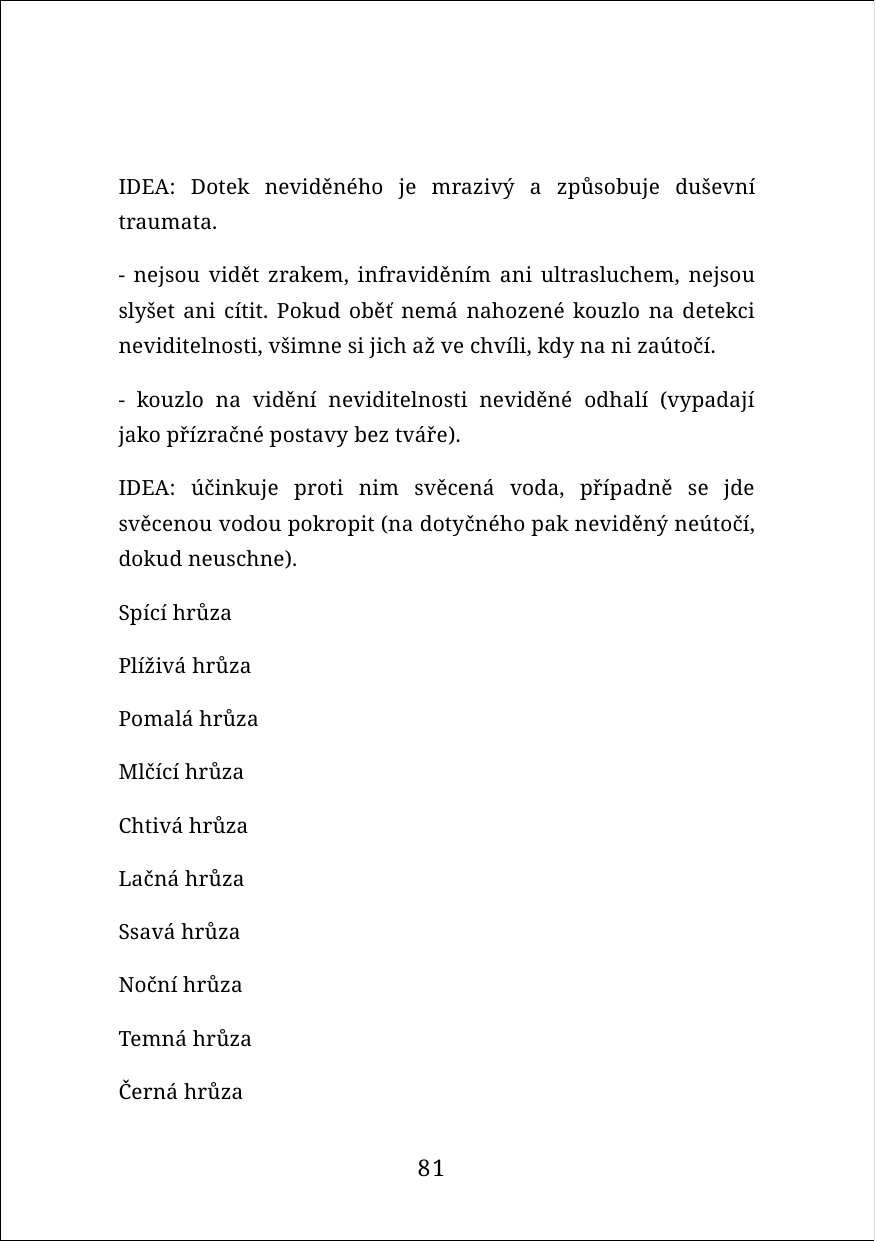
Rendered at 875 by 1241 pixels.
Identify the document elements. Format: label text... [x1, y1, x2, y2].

text Plíživá hrůza [118, 651, 756, 679]
text Černá hrůza [118, 1077, 756, 1105]
text - kouzlo na vidění neviditelnosti neviděné odhalí (vypadají jako přízračné postavy bez tváře). [118, 385, 756, 449]
text Lačná hrůza [118, 864, 756, 892]
text Mlčící hrůza [118, 757, 756, 786]
text - nejsou vidět zrakem, infraviděním ani ultrasluchem, nejsou slyšet ani cítit. Pokud oběť nemá nahozené kouzlo na detekci neviditelnosti, všimne si jich až ve chvíli, kdy na ni zaútočí. [118, 261, 756, 360]
text IDEA: účinkuje proti nim svěcená voda, případně se jde svěcenou vodou pokropit (na dotyčného pak neviděný neútočí, dokud neuschne). [118, 473, 756, 573]
text Spící hrůza [118, 598, 756, 626]
text Noční hrůza [118, 970, 756, 999]
text Chtivá hrůza [118, 811, 756, 839]
text IDEA: Dotek neviděného je mrazivý a způsobuje duševní traumata. [118, 172, 756, 236]
text Pomalá hrůza [118, 704, 756, 733]
text Temná hrůza [118, 1024, 756, 1052]
text Ssavá hrůza [118, 917, 756, 946]
